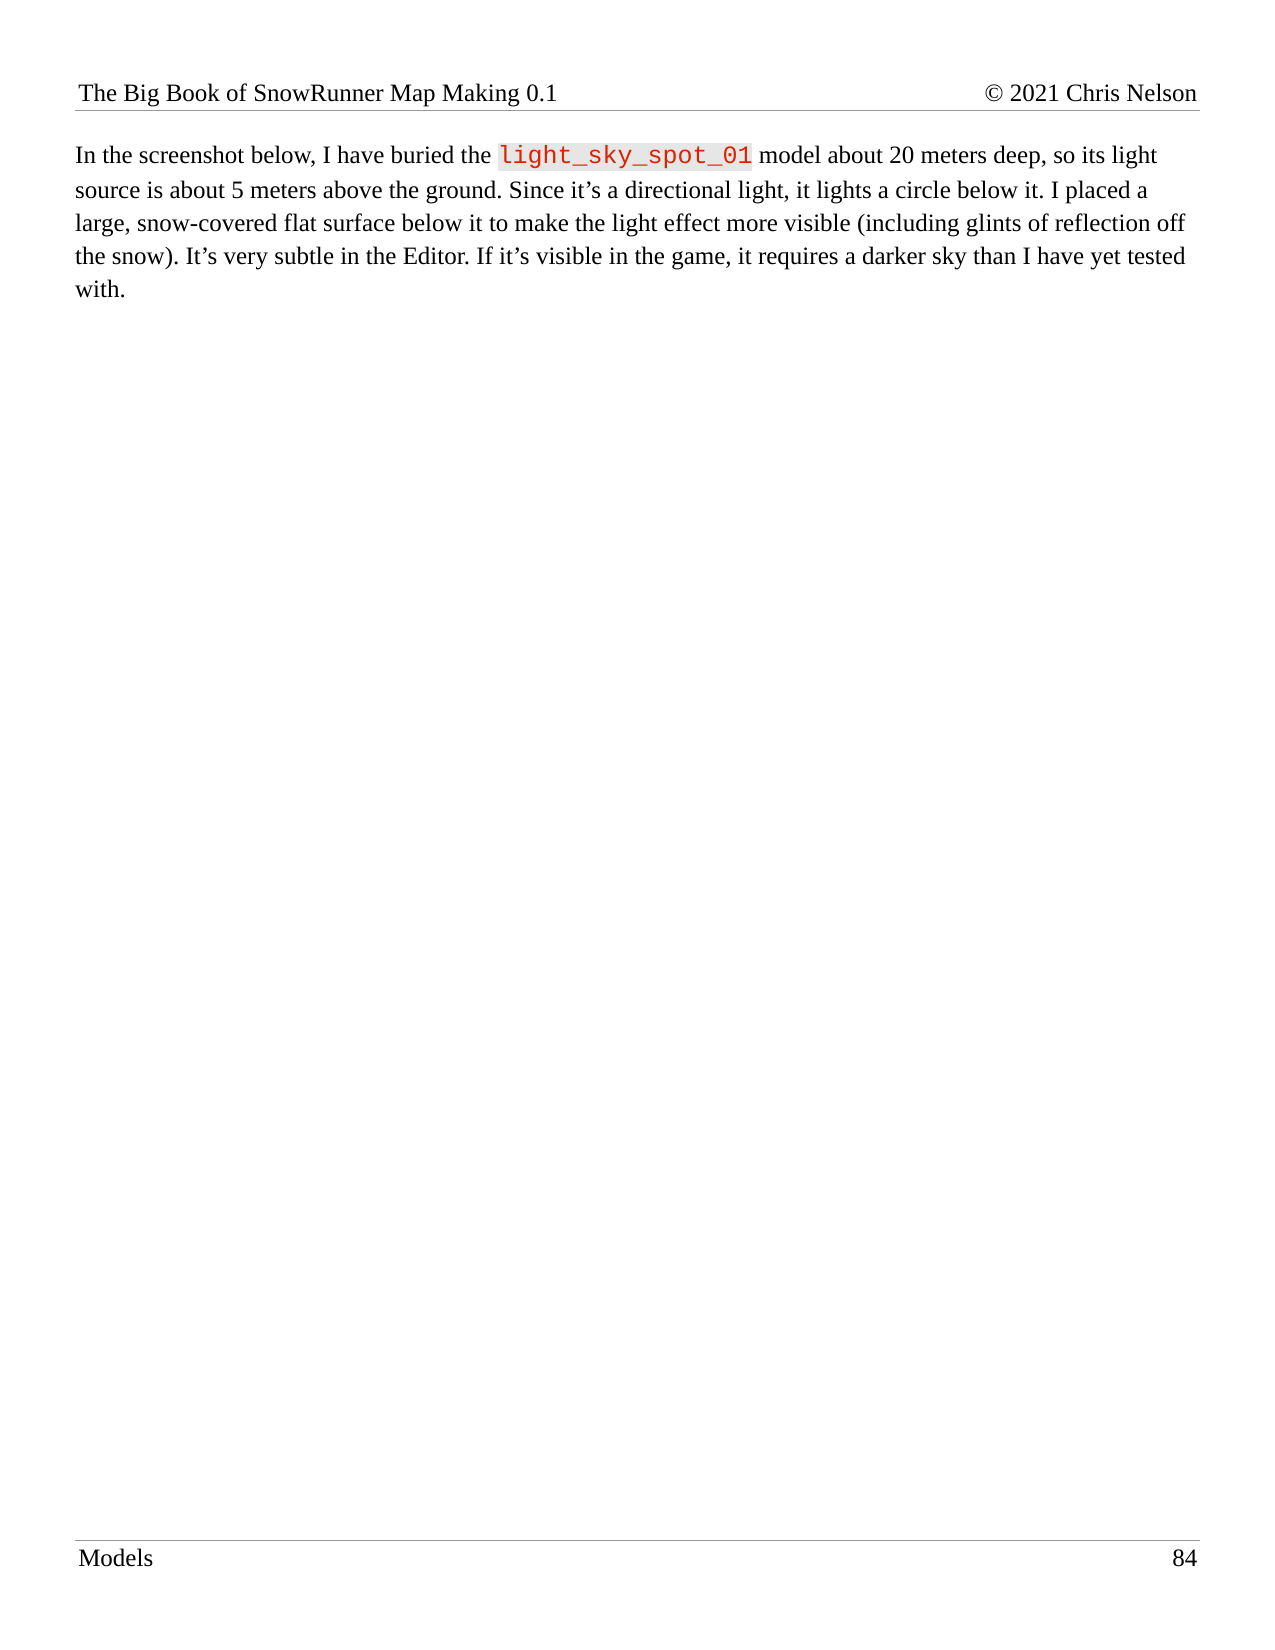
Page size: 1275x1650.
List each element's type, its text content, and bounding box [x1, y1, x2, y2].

text In the screenshot below, I have buried the light_sky_spot_01 model about 20 meters deep, so its light source is about 5 meters above the ground. Since it’s a directional light, it lights a circle below it. I placed a large, snow-covered flat surface below it to make the light effect more visible (including glints of reflection off the snow). It’s very subtle in the Editor. If it’s visible in the game, it requires a darker sky than I have yet tested with. [75, 140, 1200, 303]
